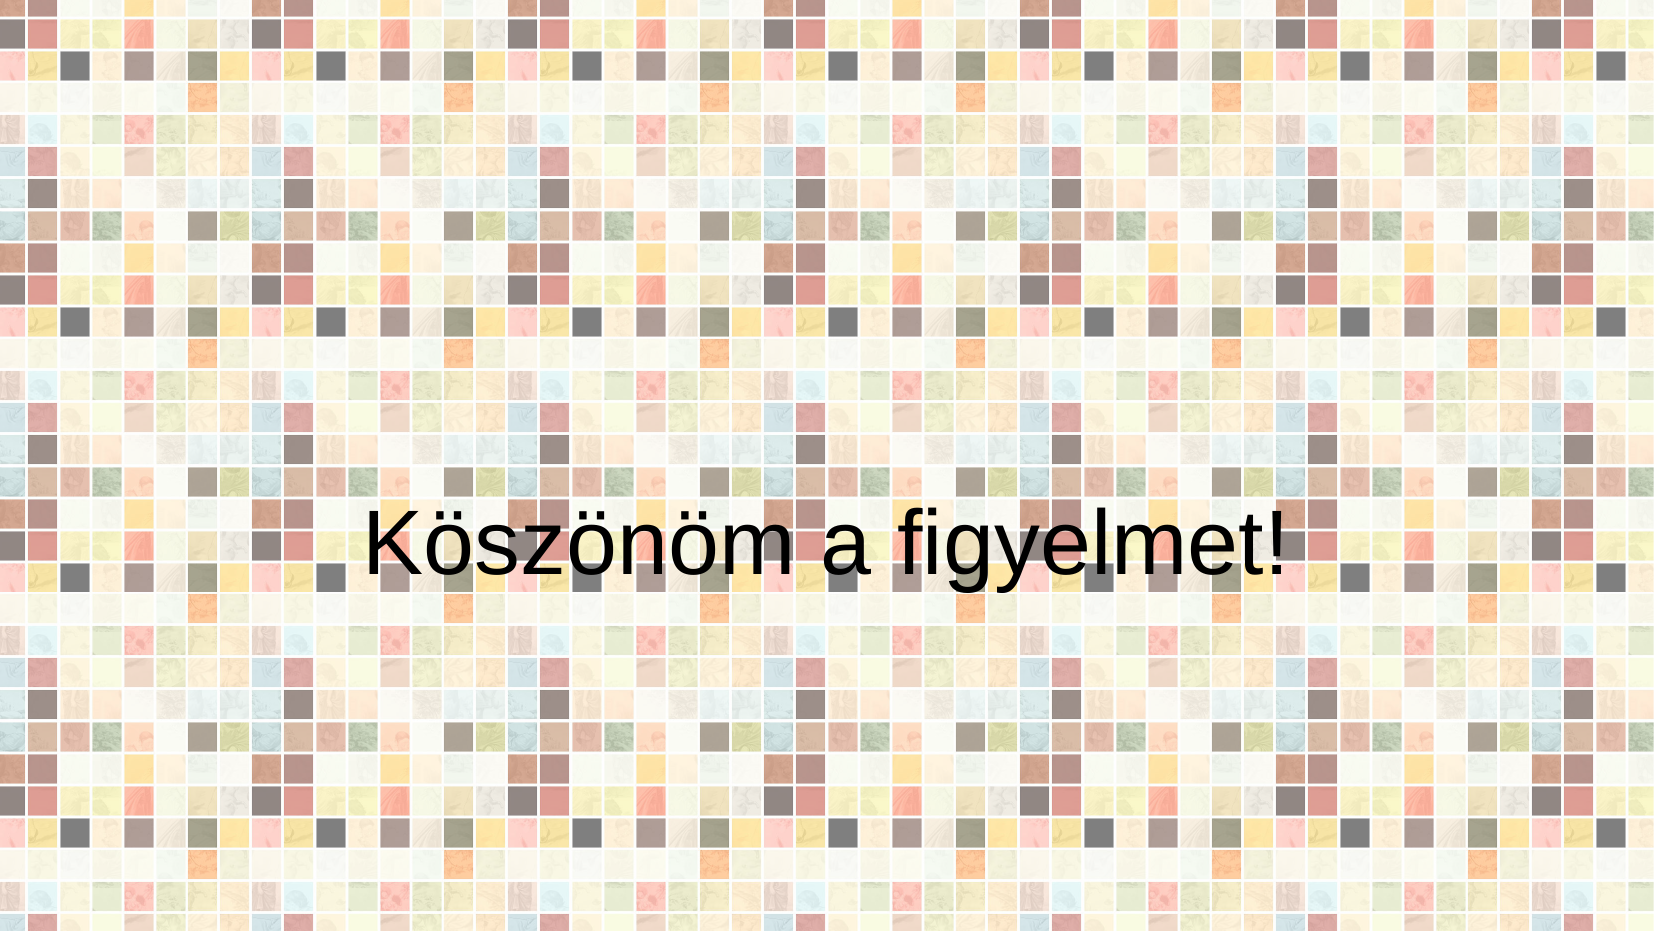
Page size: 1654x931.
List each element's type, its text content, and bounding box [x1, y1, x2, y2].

title Köszönöm a figyelmet! [0, 464, 1654, 621]
